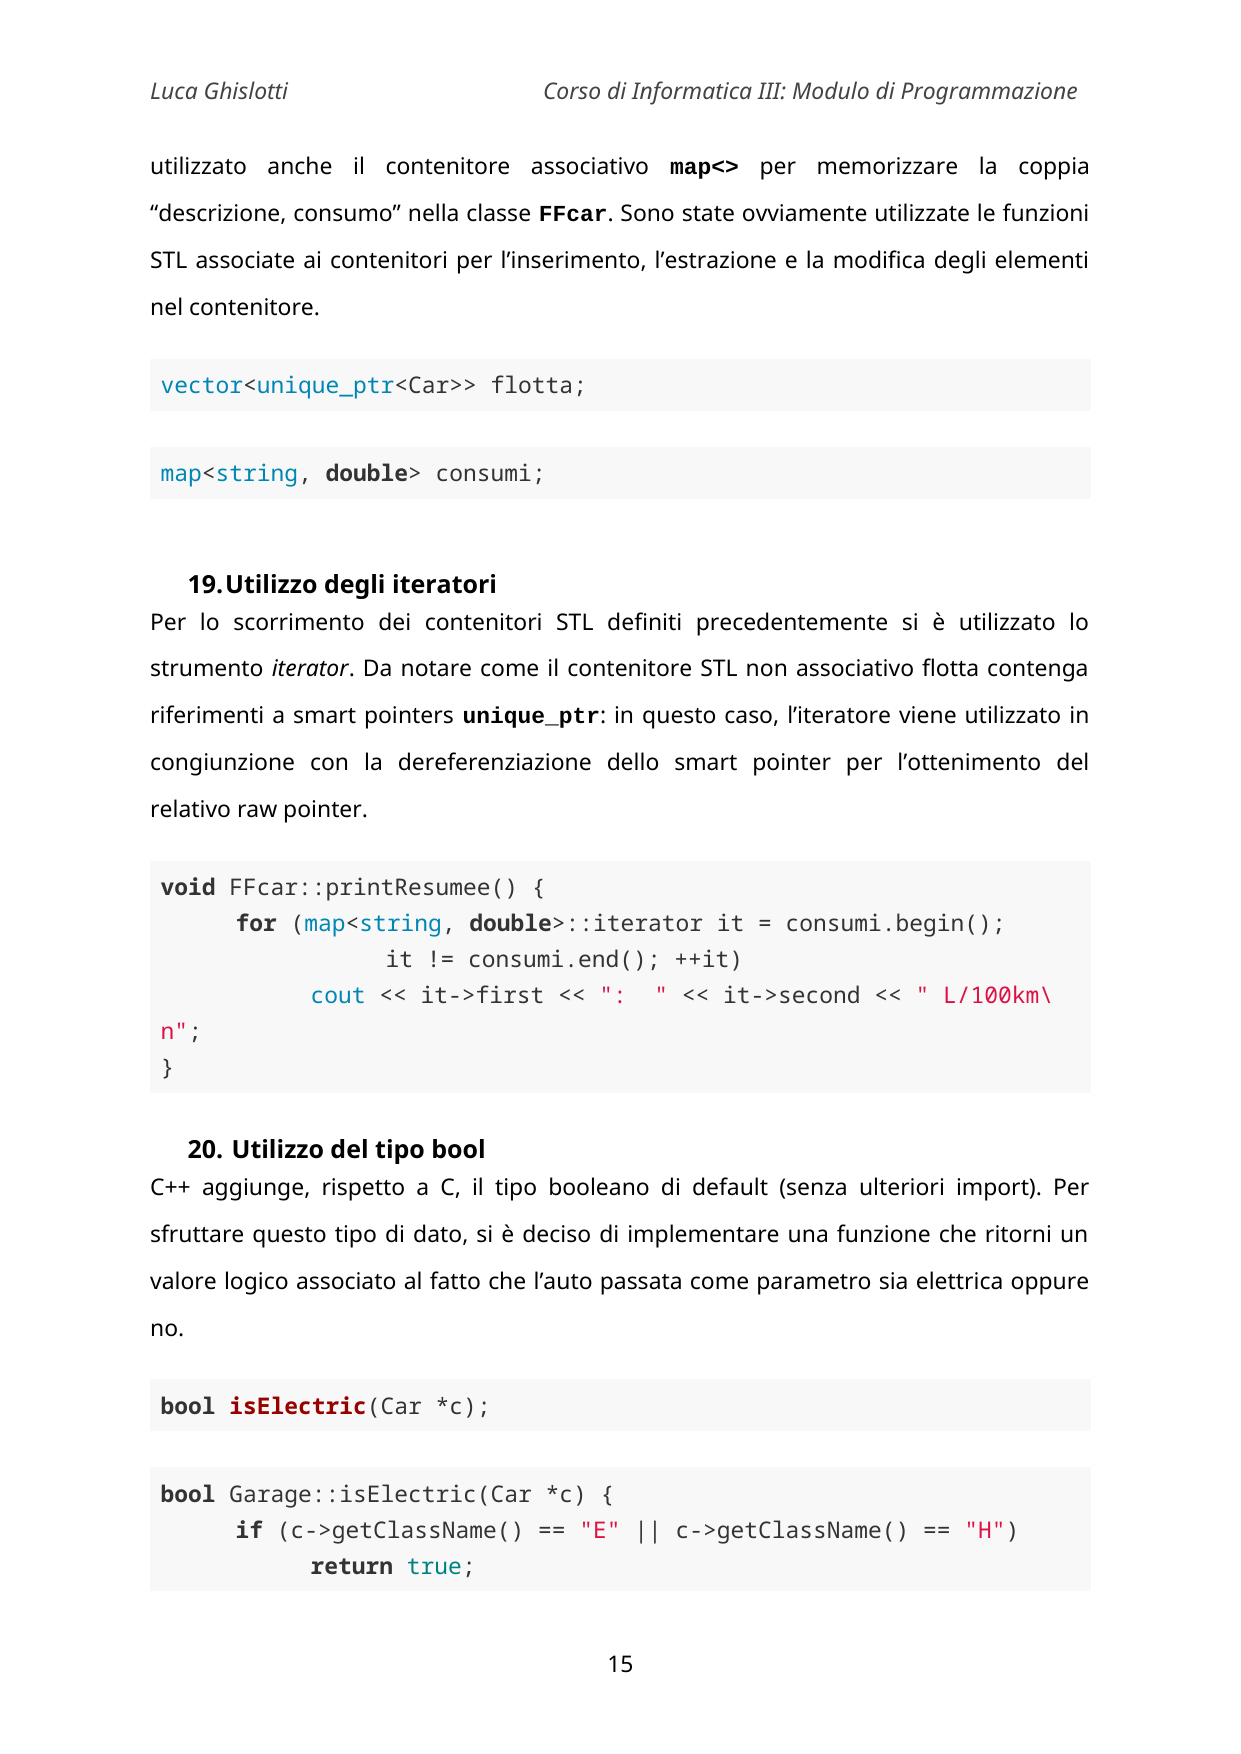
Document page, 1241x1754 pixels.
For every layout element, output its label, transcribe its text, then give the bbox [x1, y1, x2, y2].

table_header bool Garage::isElectric(Car *c) { if (c->getClassName() == "E" || c->getClassName() == "H") return true; [150, 1467, 1091, 1591]
text C++ aggiunge, rispetto a C, il tipo booleano di default (senza ulteriori import). Per sfruttare questo tipo di dato, si è deciso di implementare una funzione che ritorni un valore logico associato al fatto che l’auto passata come parametro sia elettrica oppure no. [150, 1171, 1090, 1343]
table_header vector<unique_ptr<Car>> flotta; [150, 359, 1091, 411]
subtitle Utilizzo degli iteratori [187, 566, 1090, 600]
text utilizzato anche il contenitore associativo map<> per memorizzare la coppia “descrizione, consumo” nella classe FFcar. Sono state ovviamente utilizzate le funzioni STL associate ai contenitori per l’inserimento, l’estrazione e la modifica degli elementi nel contenitore. [150, 150, 1090, 322]
table_header void FFcar::printResumee() { for (map<string, double>::iterator it = consumi.begin(); it != consumi.end(); ++it) cout << it->first << ": " << it->second << " L/100km\n"; } [150, 861, 1091, 1093]
subtitle Utilizzo del tipo bool [187, 1132, 1090, 1166]
table_header map<string, double> consumi; [150, 447, 1091, 499]
text Per lo scorrimento dei contenitori STL definiti precedentemente si è utilizzato lo strumento iterator. Da notare come il contenitore STL non associativo flotta contenga riferimenti a smart pointers unique_ptr: in questo caso, l’iteratore viene utilizzato in congiunzione con la dereferenziazione dello smart pointer per l’ottenimento del relativo raw pointer. [150, 606, 1090, 824]
table_header bool isElectric(Car *c); [150, 1379, 1091, 1431]
